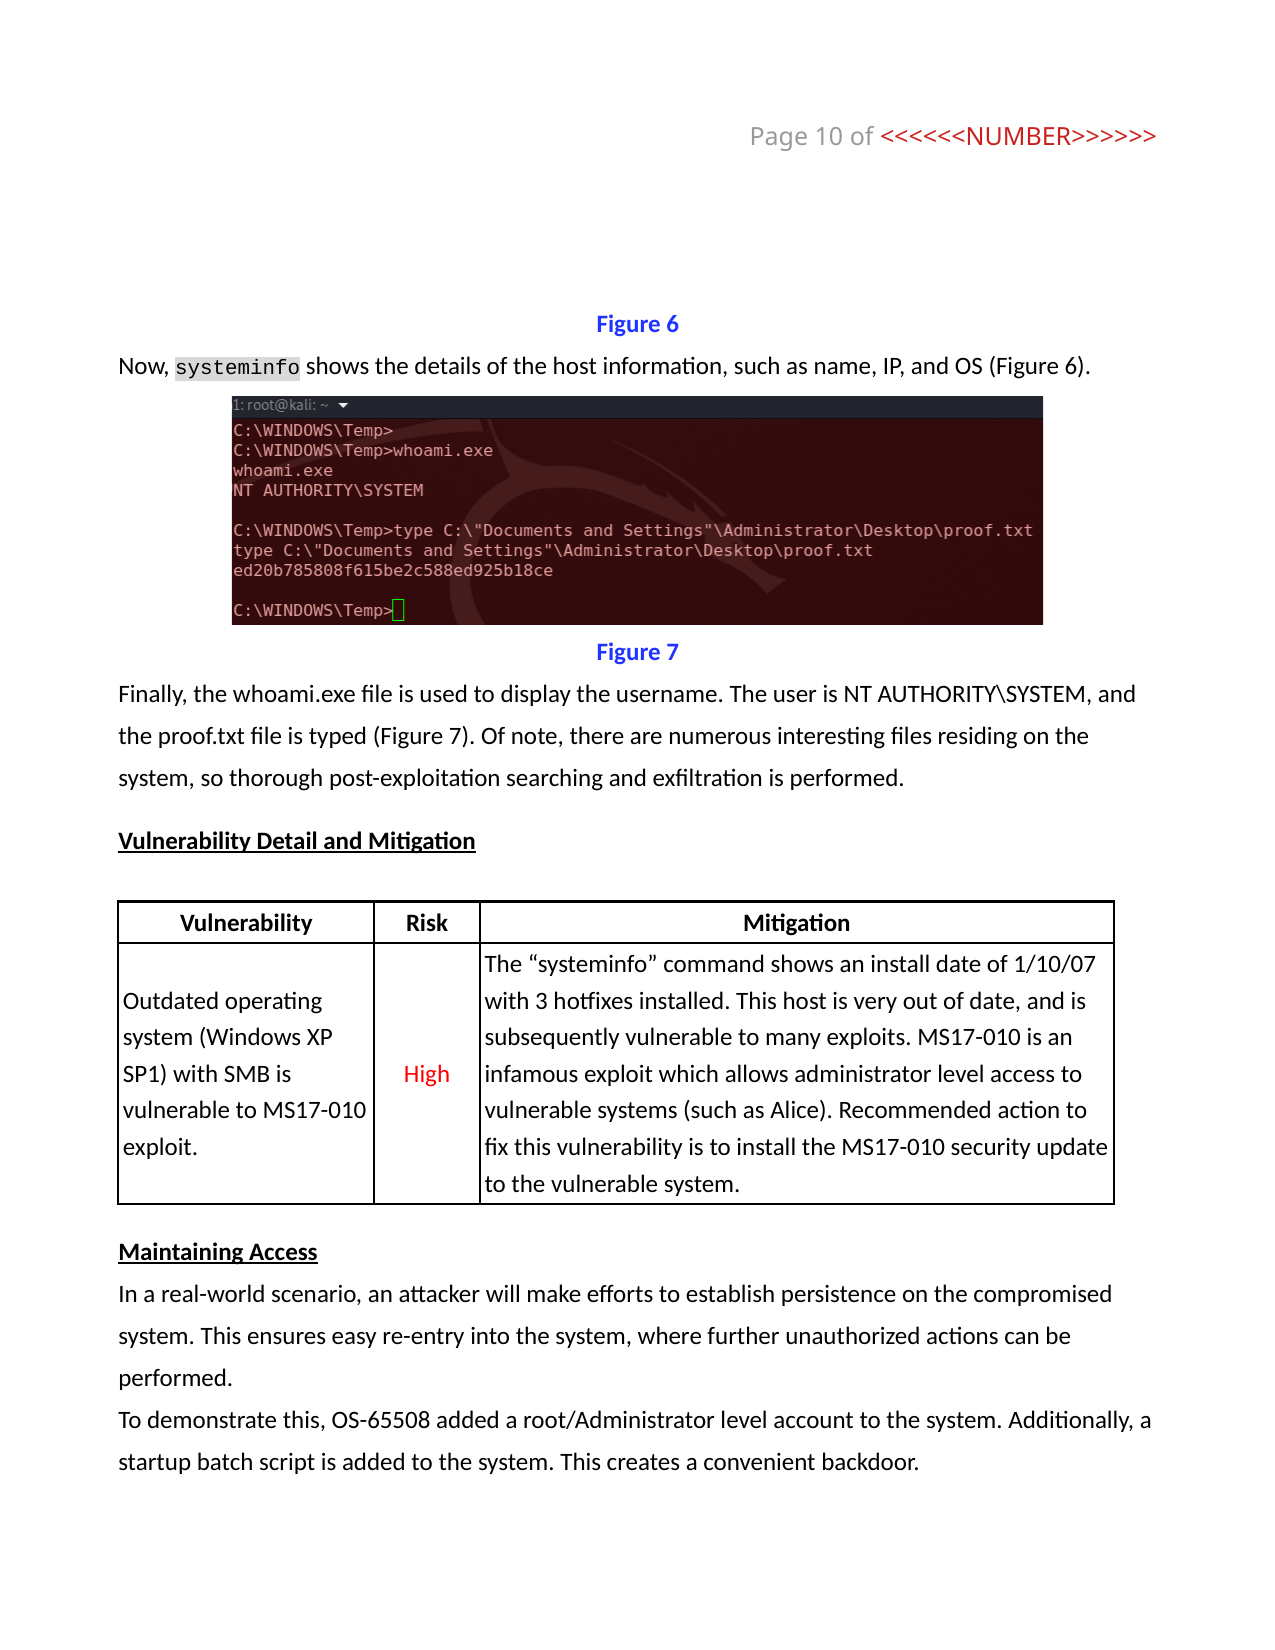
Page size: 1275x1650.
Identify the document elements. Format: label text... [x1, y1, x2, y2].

table_header Mitigation [481, 903, 1113, 942]
text In a real-world scenario, an attacker will make efforts to establish persistence on the compromised system. This ensures easy re-entry into the system, where further unauthorized actions can be performed. To demonstrate this, OS-65508 added a root/Administrator level account to the system. Additionally, a startup batch script is added to the system. This creates a convenient backdoor. [118, 1278, 1157, 1477]
text Figure 7 [118, 392, 1157, 666]
table_cell Outdated operating system (Windows XP SP1) with SMB is vulnerable to MS17-010 exploit. [119, 944, 373, 1203]
text Now, systeminfo shows the details of the host information, such as name, IP, and OS (Figure 6). [118, 350, 1157, 381]
table_cell High [375, 944, 479, 1203]
table_header Risk [375, 903, 479, 942]
table_header Vulnerability [119, 903, 373, 942]
picture [279, 396, 484, 510]
text Finally, the whoami.exe file is used to display the username. The user is NT AUTHORITY\SYSTEM, and the proof.txt file is typed (Figure 7). Of note, there are numerous interesting files residing on the system, so thorough post-exploitation searching and exfiltration is performed. [118, 678, 1157, 793]
text Figure 6 [118, 308, 1157, 338]
text Vulnerability Detail and Mitigation [118, 825, 1157, 856]
table_cell The “systeminfo” command shows an install date of 1/10/07 with 3 hotfixes installed. This host is very out of date, and is subsequently vulnerable to many exploits. MS17-010 is an infamous exploit which allows administrator level access to vulnerable systems (such as Alice). Recommended action to fix this vulnerability is to install the MS17-010 security update to the vulnerable system. [481, 944, 1113, 1203]
text Maintaining Access [118, 1236, 1157, 1266]
